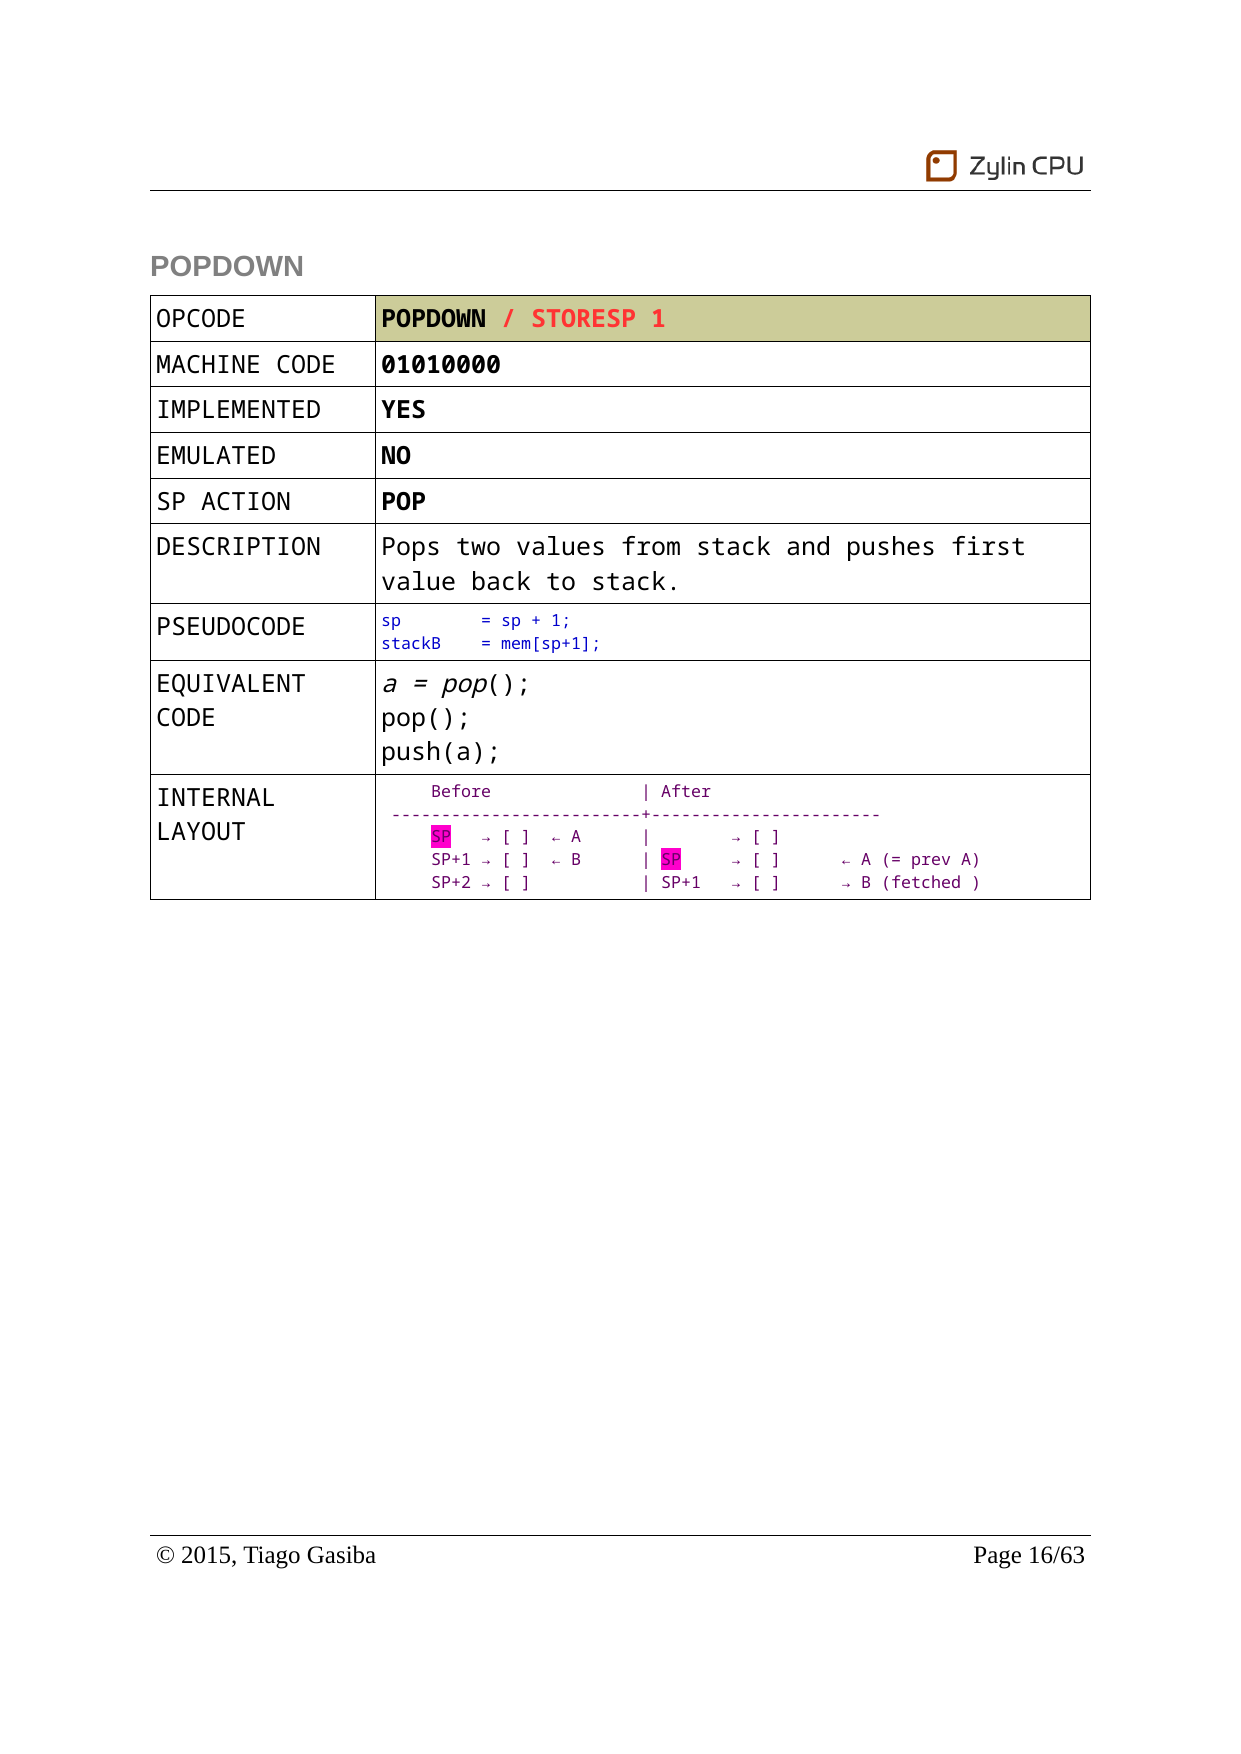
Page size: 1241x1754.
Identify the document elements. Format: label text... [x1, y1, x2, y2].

table_cell YES [376, 387, 1090, 432]
table_cell SP ACTION [151, 479, 375, 523]
table_cell INTERNAL LAYOUT [151, 775, 375, 899]
table_cell MACHINE CODE [151, 342, 375, 386]
table_cell Before | After -------------------------+----------------------- SP → [ ] ← A | → [ ] SP+1 → [ ] ← B | SP → [ ] ← A (= prev A) SP+2 → [ ] | SP+1 → [ ] → B (fetched ) [376, 775, 1090, 899]
table_cell NO [376, 433, 1090, 478]
table_header POPDOWN / STORESP 1 [376, 296, 1090, 341]
table_cell POP [376, 479, 1090, 523]
table_cell EQUIVALENT CODE [151, 661, 375, 774]
table_cell Pops two values from stack and pushes first value back to stack. [376, 524, 1090, 603]
table_cell IMPLEMENTED [151, 387, 375, 432]
picture [922, 148, 1151, 185]
table_cell EMULATED [151, 433, 375, 478]
table_cell PSEUDOCODE [151, 604, 375, 660]
table_cell a = pop(); pop(); push(a); [376, 661, 1090, 774]
table_cell DESCRIPTION [151, 524, 375, 603]
table_cell sp = sp + 1; stackB = mem[sp+1]; [376, 604, 1090, 660]
subtitle POPDOWN [150, 249, 1091, 283]
table_cell 01010000 [376, 342, 1090, 386]
table_header OPCODE [151, 296, 375, 341]
